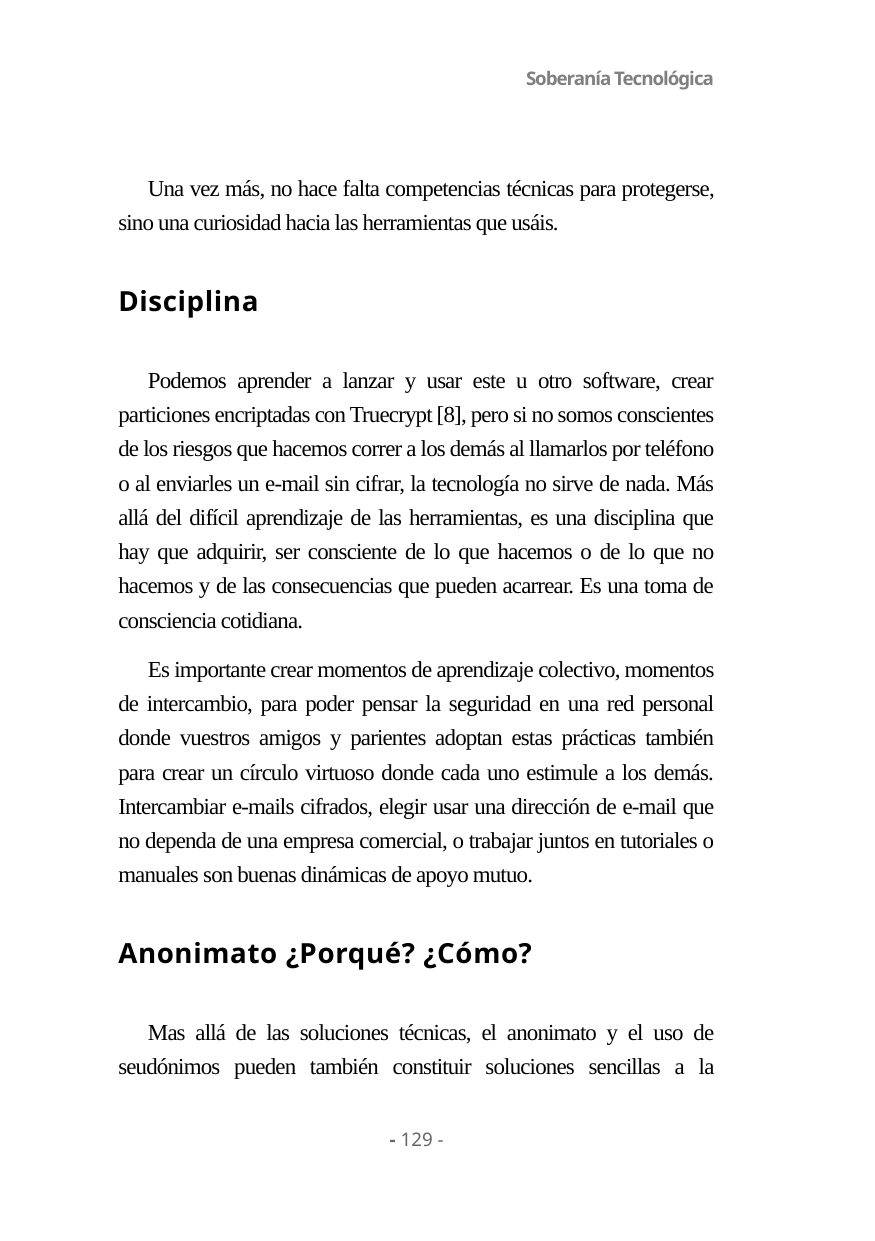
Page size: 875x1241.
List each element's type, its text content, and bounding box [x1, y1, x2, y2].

text Es importante crear momentos de aprendizaje colectivo, momentos de intercambio, para poder pensar la seguridad en una red personal donde vuestros amigos y parientes adoptan estas prácticas también para crear un círculo virtuoso donde cada uno estimule a los demás. Intercambiar e-mails cifrados, elegir usar una dirección de e-mail que no dependa de una empresa comercial, o trabajar juntos en tutoriales o manuales son buenas dinámicas de apoyo mutuo. [118, 650, 714, 890]
text Una vez más, no hace falta competencias técnicas para protegerse, sino una curiosidad hacia las herramientas que usáis. [118, 169, 714, 238]
text Podemos aprender a lanzar y usar este u otro software, crear particiones encriptadas con Truecrypt [8], pero si no somos conscientes de los riesgos que hacemos correr a los demás al llamarlos por teléfono o al enviarles un e-mail sin cifrar, la tecnología no sirve de nada. Más allá del difícil aprendizaje de las herramientas, es una disciplina que hay que adquirir, ser consciente de lo que hacemos o de lo que no hacemos y de las consecuencias que pueden acarrear. Es una toma de consciencia cotidiana. [118, 361, 714, 635]
subtitle Anonimato ¿Porqué? ¿Cómo? [118, 934, 714, 972]
text Mas allá de las soluciones técnicas, el anonimato y el uso de seudónimos pueden también constituir soluciones sencillas a la [118, 1013, 714, 1082]
subtitle Disciplina [118, 282, 714, 319]
